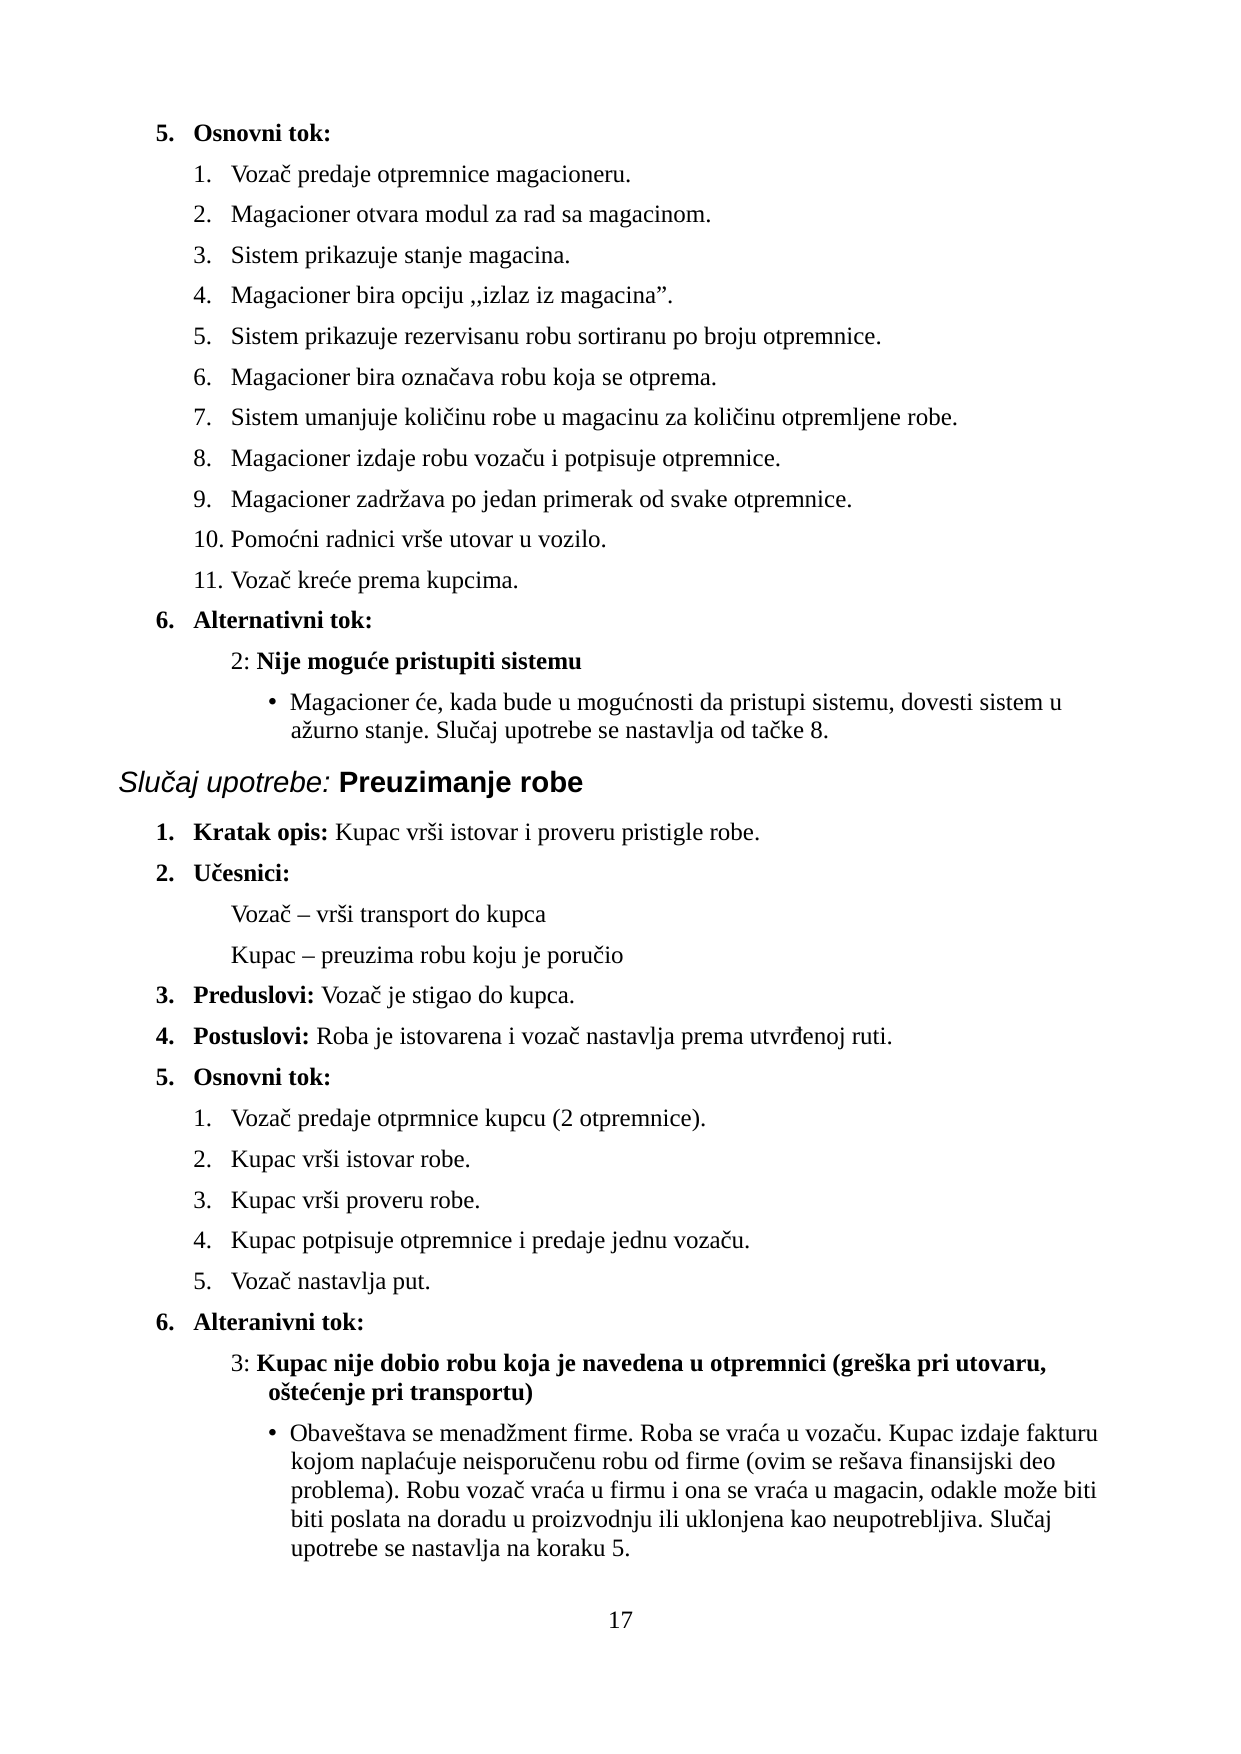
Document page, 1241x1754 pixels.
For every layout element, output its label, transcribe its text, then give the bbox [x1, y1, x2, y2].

list 2: Nije moguće pristupiti sistemu [231, 646, 1122, 675]
list Kratak opis: Kupac vrši istovar i proveru pristigle robe. [156, 817, 1122, 846]
list Kupac vrši istovar robe. [193, 1144, 1122, 1173]
list Vozač predaje otpremnice magacioneru. [193, 159, 1122, 187]
list 3: Kupac nije dobio robu koja je navedena u otpremnici (greška pri utovaru, oštećenje pri transportu) [231, 1348, 1122, 1406]
list Kupac – preuzima robu koju je poručio [231, 940, 1122, 968]
list Preduslovi: Vozač je stigao do kupca. [156, 981, 1122, 1009]
list Kupac vrši proveru robe. [193, 1185, 1122, 1213]
list Osnovni tok: [156, 118, 1122, 147]
list Kupac potpisuje otpremnice i predaje jednu vozaču. [193, 1226, 1122, 1254]
list Alternativni tok: [156, 606, 1122, 634]
list Sistem umanjuje količinu robe u magacinu za količinu otpremljene robe. [193, 402, 1122, 431]
list Vozač predaje otprmnice kupcu (2 otpremnice). [193, 1103, 1122, 1132]
list Učesnici: [156, 858, 1122, 887]
list Sistem prikazuje stanje magacina. [193, 240, 1122, 269]
list Magacioner zadržava po jedan primerak od svake otpremnice. [193, 484, 1122, 512]
list Sistem prikazuje rezervisanu robu sortiranu po broju otpremnice. [193, 321, 1122, 350]
list Obaveštava se menadžment firme. Roba se vraća u vozaču. Kupac izdaje fakturu kojom naplaćuje neisporučenu robu od firme (ovim se rešava finansijski deo problema). Robu vozač vraća u firmu i ona se vraća u magacin, odakle može biti biti poslata na doradu u proizvodnju ili uklonjena kao neupotrebljiva. Slučaj upotrebe se nastavlja na koraku 5. [268, 1418, 1122, 1561]
list Pomoćni radnici vrše utovar u vozilo. [193, 524, 1122, 553]
list Postuslovi: Roba je istovarena i vozač nastavlja prema utvrđenoj ruti. [156, 1021, 1122, 1050]
list Vozač – vrši transport do kupca [231, 899, 1122, 928]
list Magacioner bira opciju ,,izlaz iz magacina”. [193, 281, 1122, 309]
list Alteranivni tok: [156, 1307, 1122, 1336]
list Magacioner izdaje robu vozaču i potpisuje otpremnice. [193, 443, 1122, 472]
list Vozač nastavlja put. [193, 1266, 1122, 1295]
list Magacioner će, kada bude u mogućnosti da pristupi sistemu, dovesti sistem u ažurno stanje. Slučaj upotrebe se nastavlja od tačke 8. [268, 687, 1122, 744]
list Osnovni tok: [156, 1062, 1122, 1091]
list Magacioner otvara modul za rad sa magacinom. [193, 199, 1122, 228]
list Magacioner bira označava robu koja se otprema. [193, 362, 1122, 391]
subtitle Slučaj upotrebe: Preuzimanje robe [118, 765, 1122, 799]
list Vozač kreće prema kupcima. [193, 565, 1122, 594]
